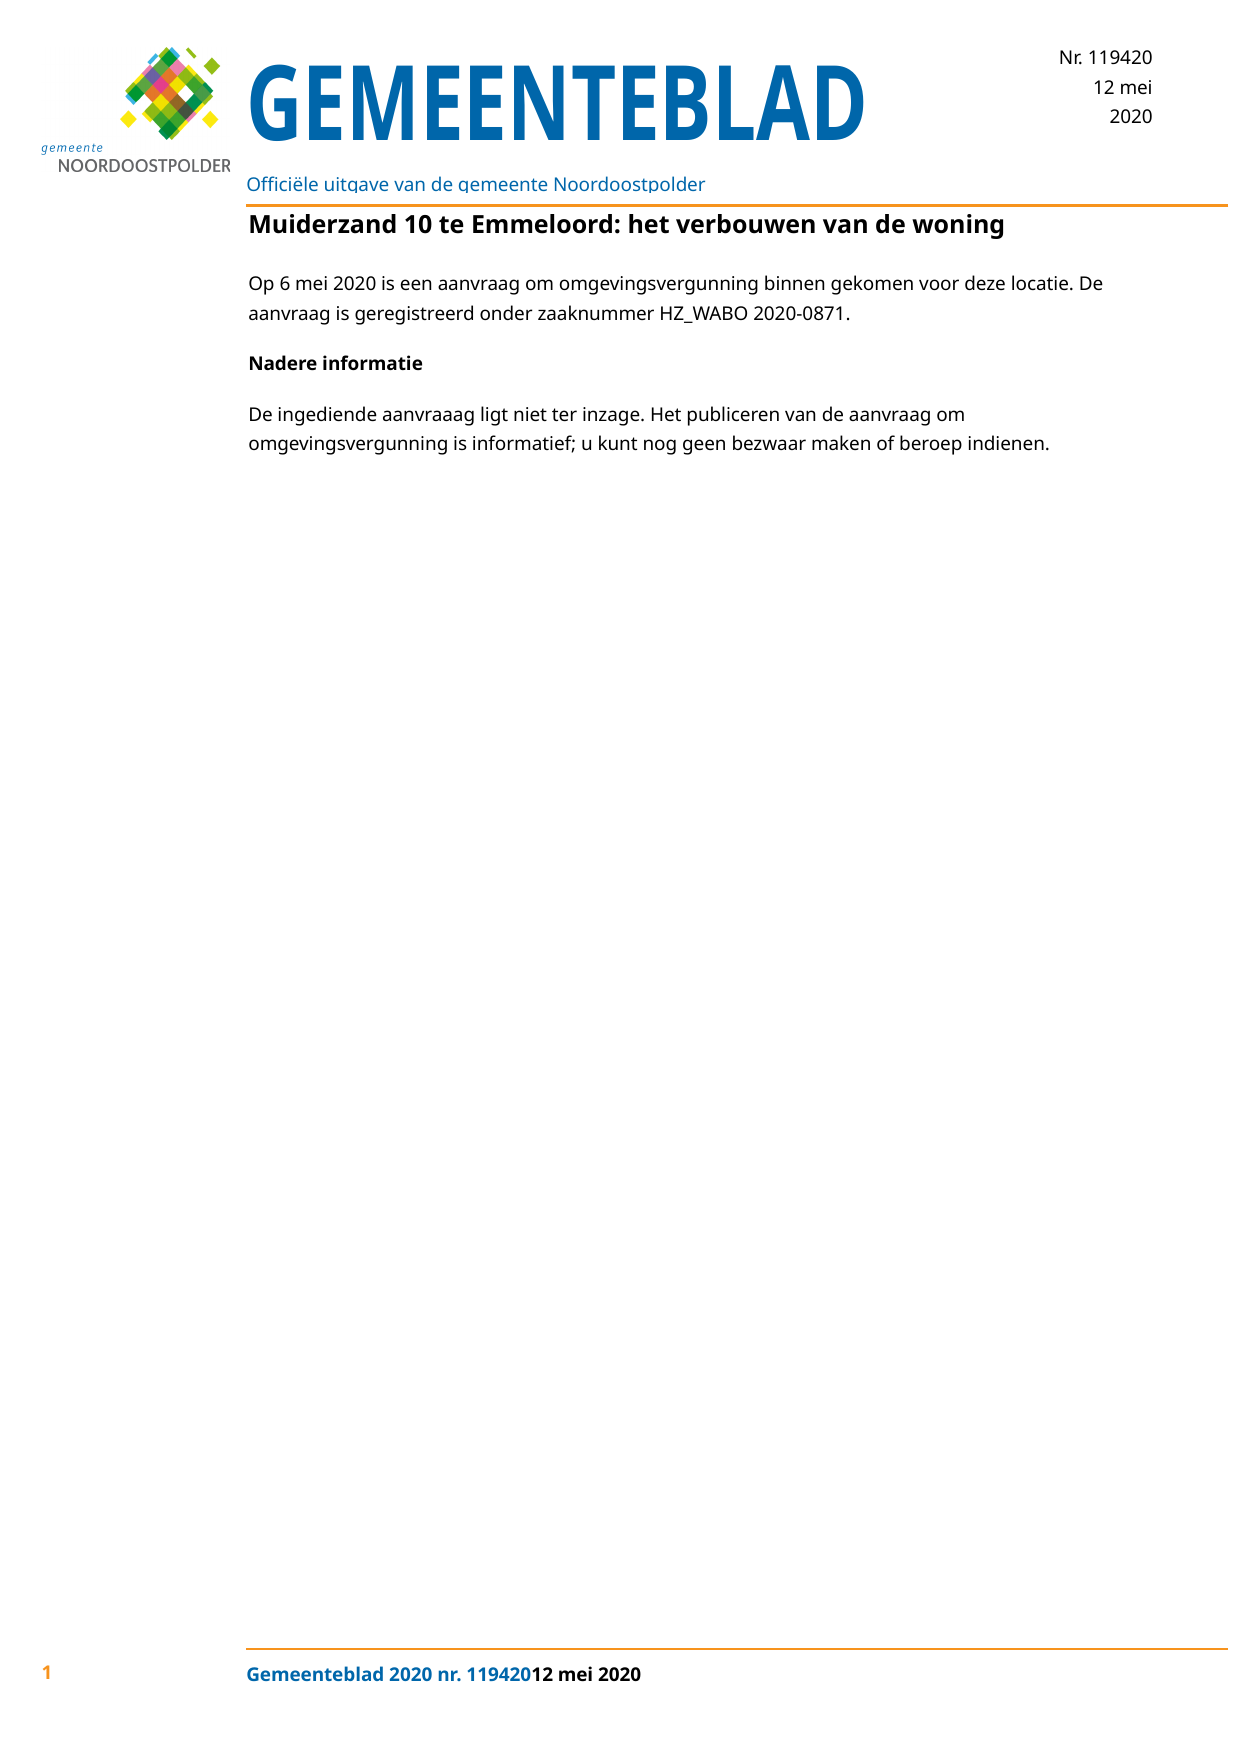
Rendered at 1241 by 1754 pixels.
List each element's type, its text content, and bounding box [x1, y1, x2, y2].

text Muiderzand 10 te Emmeloord: het verbouwen van de woning [248, 207, 1152, 241]
text De ingediende aanvraaag ligt niet ter inzage. Het publiceren van de aanvraag om omgevingsvergunning is informatief; u kunt nog geen bezwaar maken of beroep indienen. [248, 401, 1152, 456]
text Op 6 mei 2020 is een aanvraag om omgevingsvergunning binnen gekomen voor deze locatie. De aanvraag is geregistreerd onder zaaknummer HZ_WABO 2020-0871. [248, 270, 1152, 326]
picture [41, 47, 231, 172]
text Nadere informatie [248, 350, 1152, 376]
